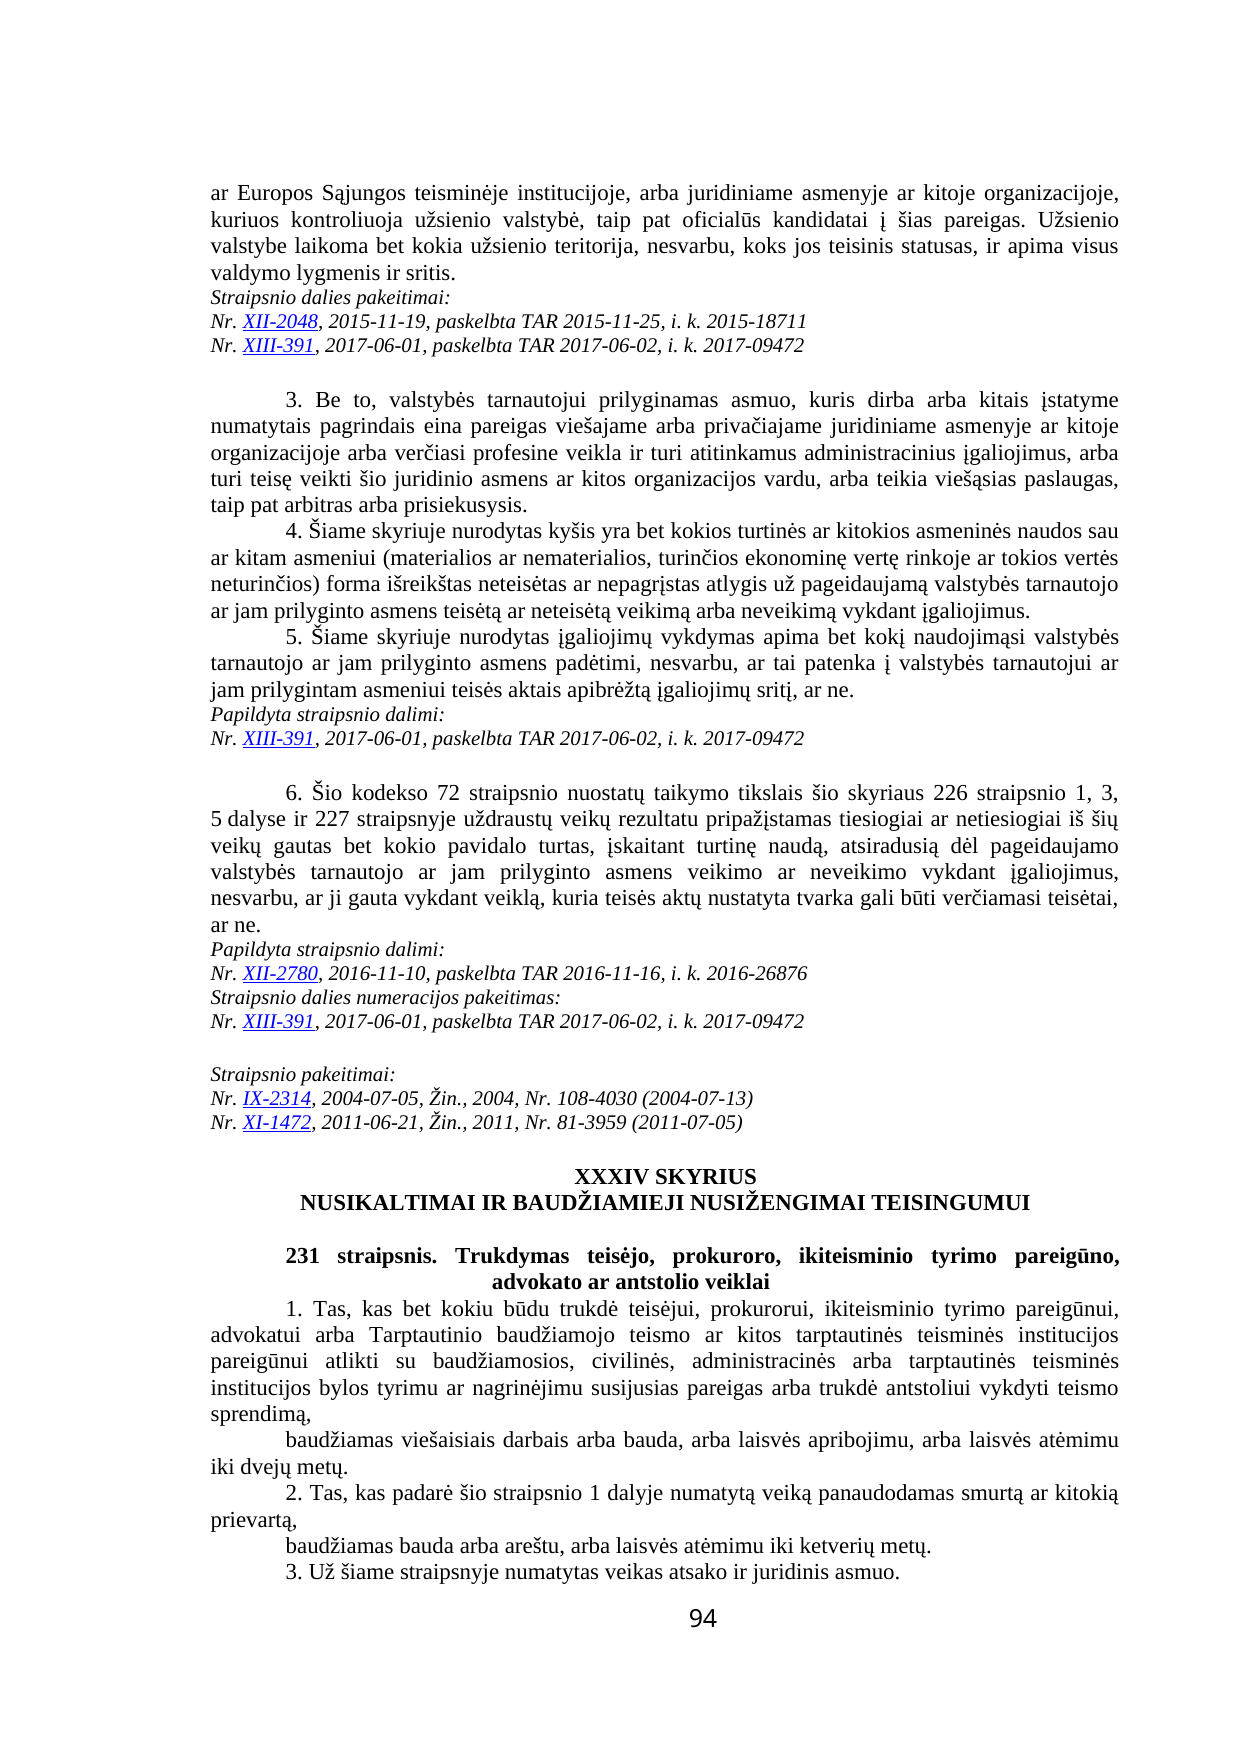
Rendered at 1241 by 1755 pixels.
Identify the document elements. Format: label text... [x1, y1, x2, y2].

text Straipsnio dalies pakeitimai: [210, 285, 1120, 309]
text ar Europos Sąjungos teisminėje institucijoje, arba juridiniame asmenyje ar kitoje organizacijoje, kuriuos kontroliuoja užsienio valstybė, taip pat oficialūs kandidatai į šias pareigas. Užsienio valstybe laikoma bet kokia užsienio teritorija, nesvarbu, koks jos teisinis statusas, ir apima visus valdymo lygmenis ir sritis. [210, 179, 1120, 285]
text Nr. XII-2048, 2015-11-19, paskelbta TAR 2015-11-25, i. k. 2015-18711 [210, 309, 1120, 333]
text 2. Tas, kas padarė šio straipsnio 1 dalyje numatytą veiką panaudodamas smurtą ar kitokią prievartą, [210, 1479, 1120, 1532]
text 3. Už šiame straipsnyje numatytas veikas atsako ir juridinis asmuo. [210, 1558, 1120, 1585]
text Nr. XI-1472, 2011-06-21, Žin., 2011, Nr. 81-3959 (2011-07-05) [210, 1110, 1120, 1134]
text 231 straipsnis. Trukdymas teisėjo, prokuroro, ikiteisminio tyrimo pareigūno, advokato ar antstolio veiklai [285, 1242, 1120, 1295]
text Papildyta straipsnio dalimi: [210, 702, 1120, 726]
text baudžiamas bauda arba areštu, arba laisvės atėmimu iki ketverių metų. [210, 1532, 1120, 1558]
text Straipsnio pakeitimai: [210, 1062, 1120, 1086]
text Straipsnio dalies numeracijos pakeitimas: [210, 985, 1120, 1009]
text Nr. IX-2314, 2004-07-05, Žin., 2004, Nr. 108-4030 (2004-07-13) [210, 1086, 1120, 1110]
text Nr. XIII-391, 2017-06-01, paskelbta TAR 2017-06-02, i. k. 2017-09472 [210, 726, 1120, 750]
text baudžiamas viešaisiais darbais arba bauda, arba laisvės apribojimu, arba laisvės atėmimu iki dvejų metų. [210, 1427, 1120, 1479]
text 6. Šio kodekso 72 straipsnio nuostatų taikymo tikslais šio skyriaus 226 straipsnio 1, 3, 5 dalyse ir 227 straipsnyje uždraustų veikų rezultatu pripažįstamas tiesiogiai ar netiesiogiai iš šių veikų gautas bet kokio pavidalo turtas, įskaitant turtinę naudą, atsiradusią dėl pageidaujamo valstybės tarnautojo ar jam prilyginto asmens veikimo ar neveikimo vykdant įgaliojimus, nesvarbu, ar ji gauta vykdant veiklą, kuria teisės aktų nustatyta tvarka gali būti verčiamasi teisėtai, ar ne. [210, 779, 1120, 937]
text 5. Šiame skyriuje nurodytas įgaliojimų vykdymas apima bet kokį naudojimąsi valstybės tarnautojo ar jam prilyginto asmens padėtimi, nesvarbu, ar tai patenka į valstybės tarnautojui ar jam prilygintam asmeniui teisės aktais apibrėžtą įgaliojimų sritį, ar ne. [210, 623, 1120, 702]
text Nr. XII-2780, 2016-11-10, paskelbta TAR 2016-11-16, i. k. 2016-26876 [210, 961, 1120, 985]
text Papildyta straipsnio dalimi: [210, 937, 1120, 961]
text 4. Šiame skyriuje nurodytas kyšis yra bet kokios turtinės ar kitokios asmeninės naudos sau ar kitam asmeniui (materialios ar nematerialios, turinčios ekonominę vertę rinkoje ar tokios vertės neturinčios) forma išreikštas neteisėtas ar nepagrįstas atlygis už pageidaujamą valstybės tarnautojo ar jam prilyginto asmens teisėtą ar neteisėtą veikimą arba neveikimą vykdant įgaliojimus. [210, 518, 1120, 623]
text Nr. XIII-391, 2017-06-01, paskelbta TAR 2017-06-02, i. k. 2017-09472 [210, 333, 1120, 357]
text Nr. XIII-391, 2017-06-01, paskelbta TAR 2017-06-02, i. k. 2017-09472 [210, 1009, 1120, 1033]
text 3. Be to, valstybės tarnautojui prilyginamas asmuo, kuris dirba arba kitais įstatyme numatytais pagrindais eina pareigas viešajame arba privačiajame juridiniame asmenyje ar kitoje organizacijoje arba verčiasi profesine veikla ir turi atitinkamus administracinius įgaliojimus, arba turi teisę veikti šio juridinio asmens ar kitos organizacijos vardu, arba teikia viešąsias paslaugas, taip pat arbitras arba prisiekusysis. [210, 386, 1120, 518]
text 1. Tas, kas bet kokiu būdu trukdė teisėjui, prokurorui, ikiteisminio tyrimo pareigūnui, advokatui arba Tarptautinio baudžiamojo teismo ar kitos tarptautinės teisminės institucijos pareigūnui atlikti su baudžiamosios, civilinės, administracinės arba tarptautinės teisminės institucijos bylos tyrimu ar nagrinėjimu susijusias pareigas arba trukdė antstoliui vykdyti teismo sprendimą, [210, 1295, 1120, 1427]
text Nusikaltimai ir baudžiamieji nusižengimai teisingumui [210, 1189, 1120, 1216]
subtitle XXXIV SKYRIUS [210, 1163, 1120, 1189]
